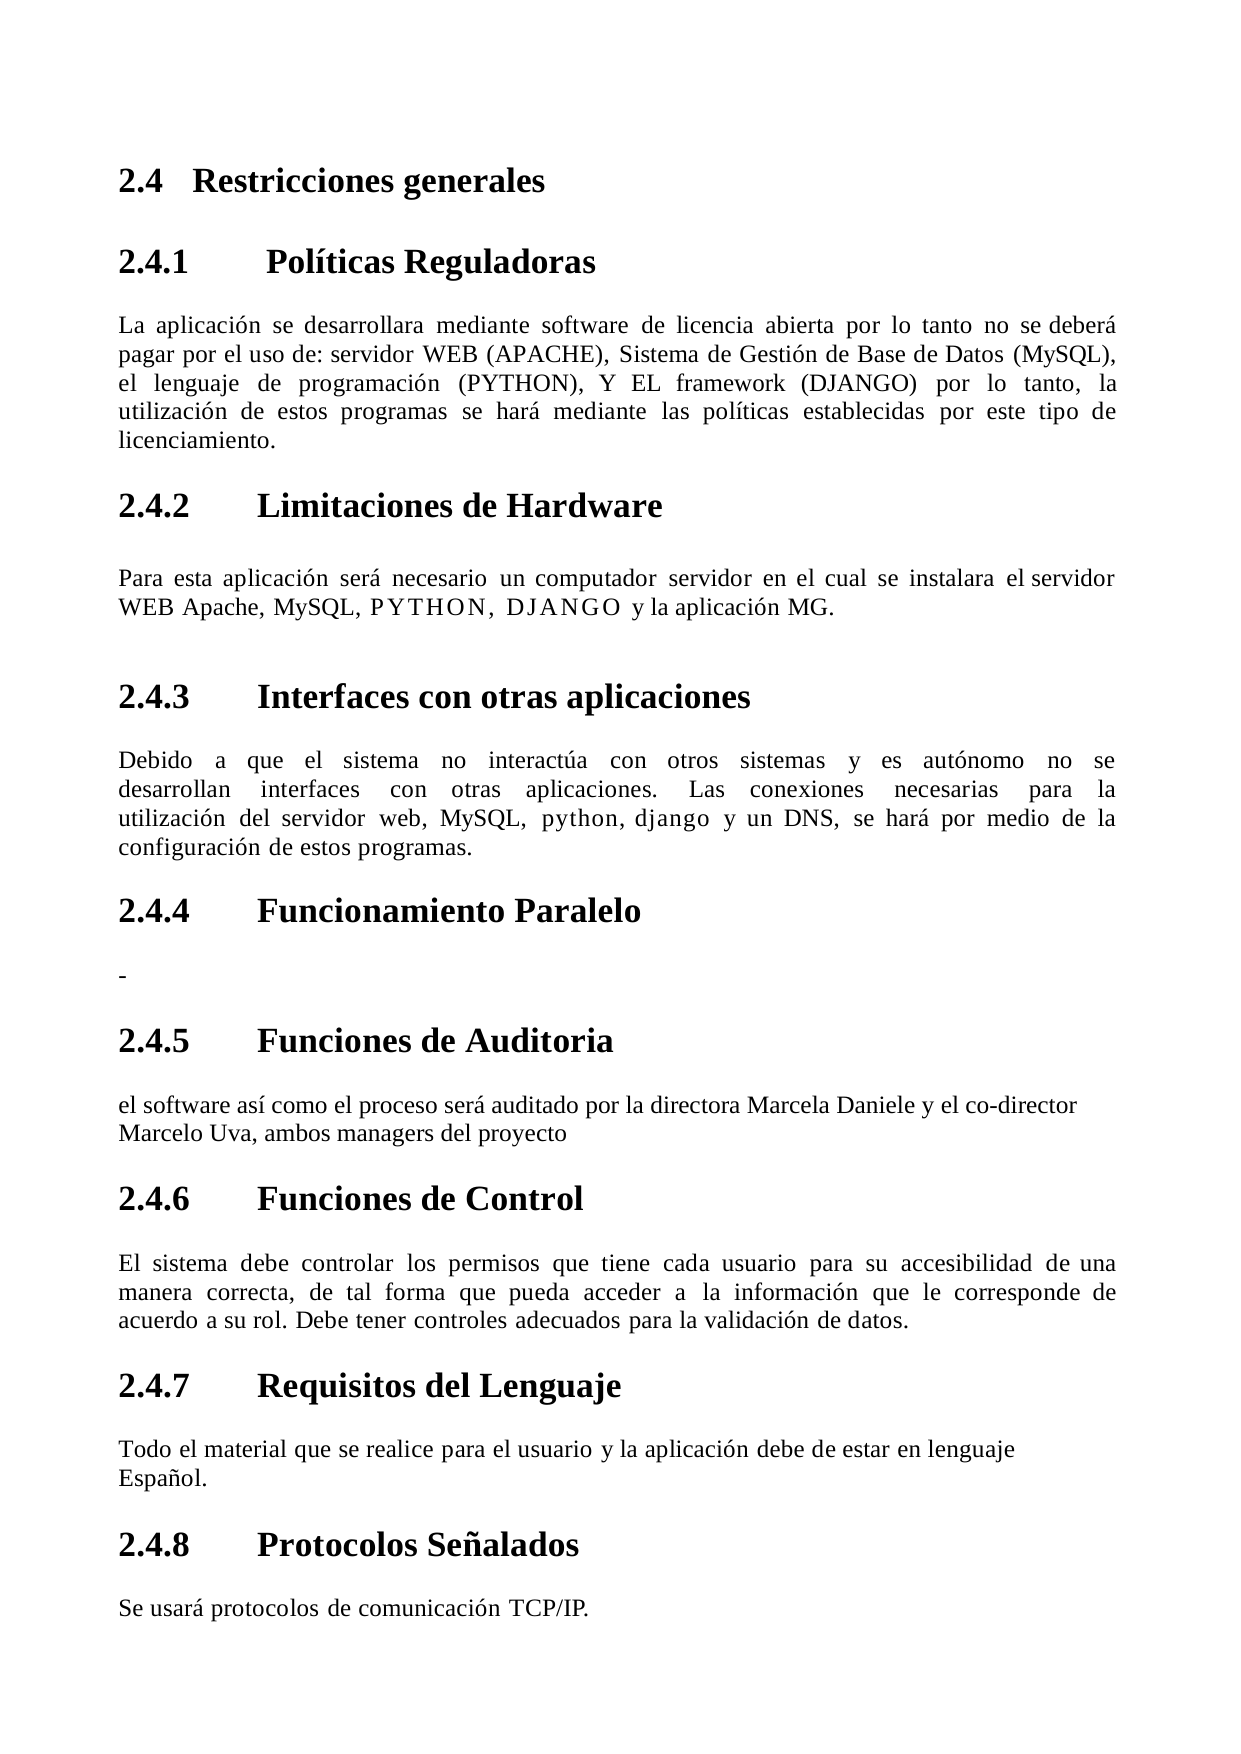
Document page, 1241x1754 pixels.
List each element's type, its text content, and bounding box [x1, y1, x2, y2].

text 2.4 Restricciones generales [118, 159, 1117, 200]
text 2.4.5 Funciones de Auditoria [118, 1019, 1117, 1060]
text el software así como el proceso será auditado por la directora Marcela Daniele y el co-director Marcelo Uva, ambos managers del proyecto [118, 1090, 1117, 1147]
text Español. [118, 1463, 1117, 1492]
text El sistema debe controlar los permisos que tiene cada usuario para su accesibilidad de una manera correcta, de tal forma que pueda acceder a la información que le corresponde de acuerdo a su rol. Debe tener controles adecuados para la validación de datos. [118, 1248, 1117, 1334]
text 2.4.7 Requisitos del Lenguaje [118, 1364, 1117, 1405]
text Todo el material que se realice para el usuario y la aplicación debe de estar en lenguaje [118, 1434, 1117, 1463]
text 2.4.8 Protocolos Señalados [118, 1523, 1117, 1564]
text La aplicación se desarrollara mediante software de licencia abierta por lo tanto no se deberá pagar por el uso de: servidor WEB (APACHE), Sistema de Gestión de Base de Datos (MySQL), el lenguaje de programación (PYTHON), Y EL framework (DJANGO) por lo tanto, la utilización de estos programas se hará mediante las políticas establecidas por este tipo de licenciamiento. [118, 310, 1117, 454]
text 2.4.2 Limitaciones de Hardware [118, 484, 1117, 525]
text Se usará protocolos de comunicación TCP/IP. [118, 1593, 1117, 1622]
text 2.4.3 Interfaces con otras aplicaciones [118, 675, 1117, 716]
text 2.4.6 Funciones de Control [118, 1177, 1117, 1218]
text 2.4.1 Políticas Reguladoras [118, 241, 1117, 281]
text Debido a que el sistema no interactúa con otros sistemas y es autónomo no se desarrollan interfaces con otras aplicaciones. Las conexiones necesarias para la utilización del servidor web, MySQL, python, django y un DNS, se hará por medio de la configuración de estos programas. [118, 746, 1117, 861]
text 2.4.4 Funcionamiento Paralelo [118, 889, 1117, 930]
text - [118, 960, 1117, 988]
text Para esta aplicación será necesario un computador servidor en el cual se instalara el servidor WEB Apache, MySQL, PYTHON, DJANGO y la aplicación MG. [118, 563, 1117, 621]
